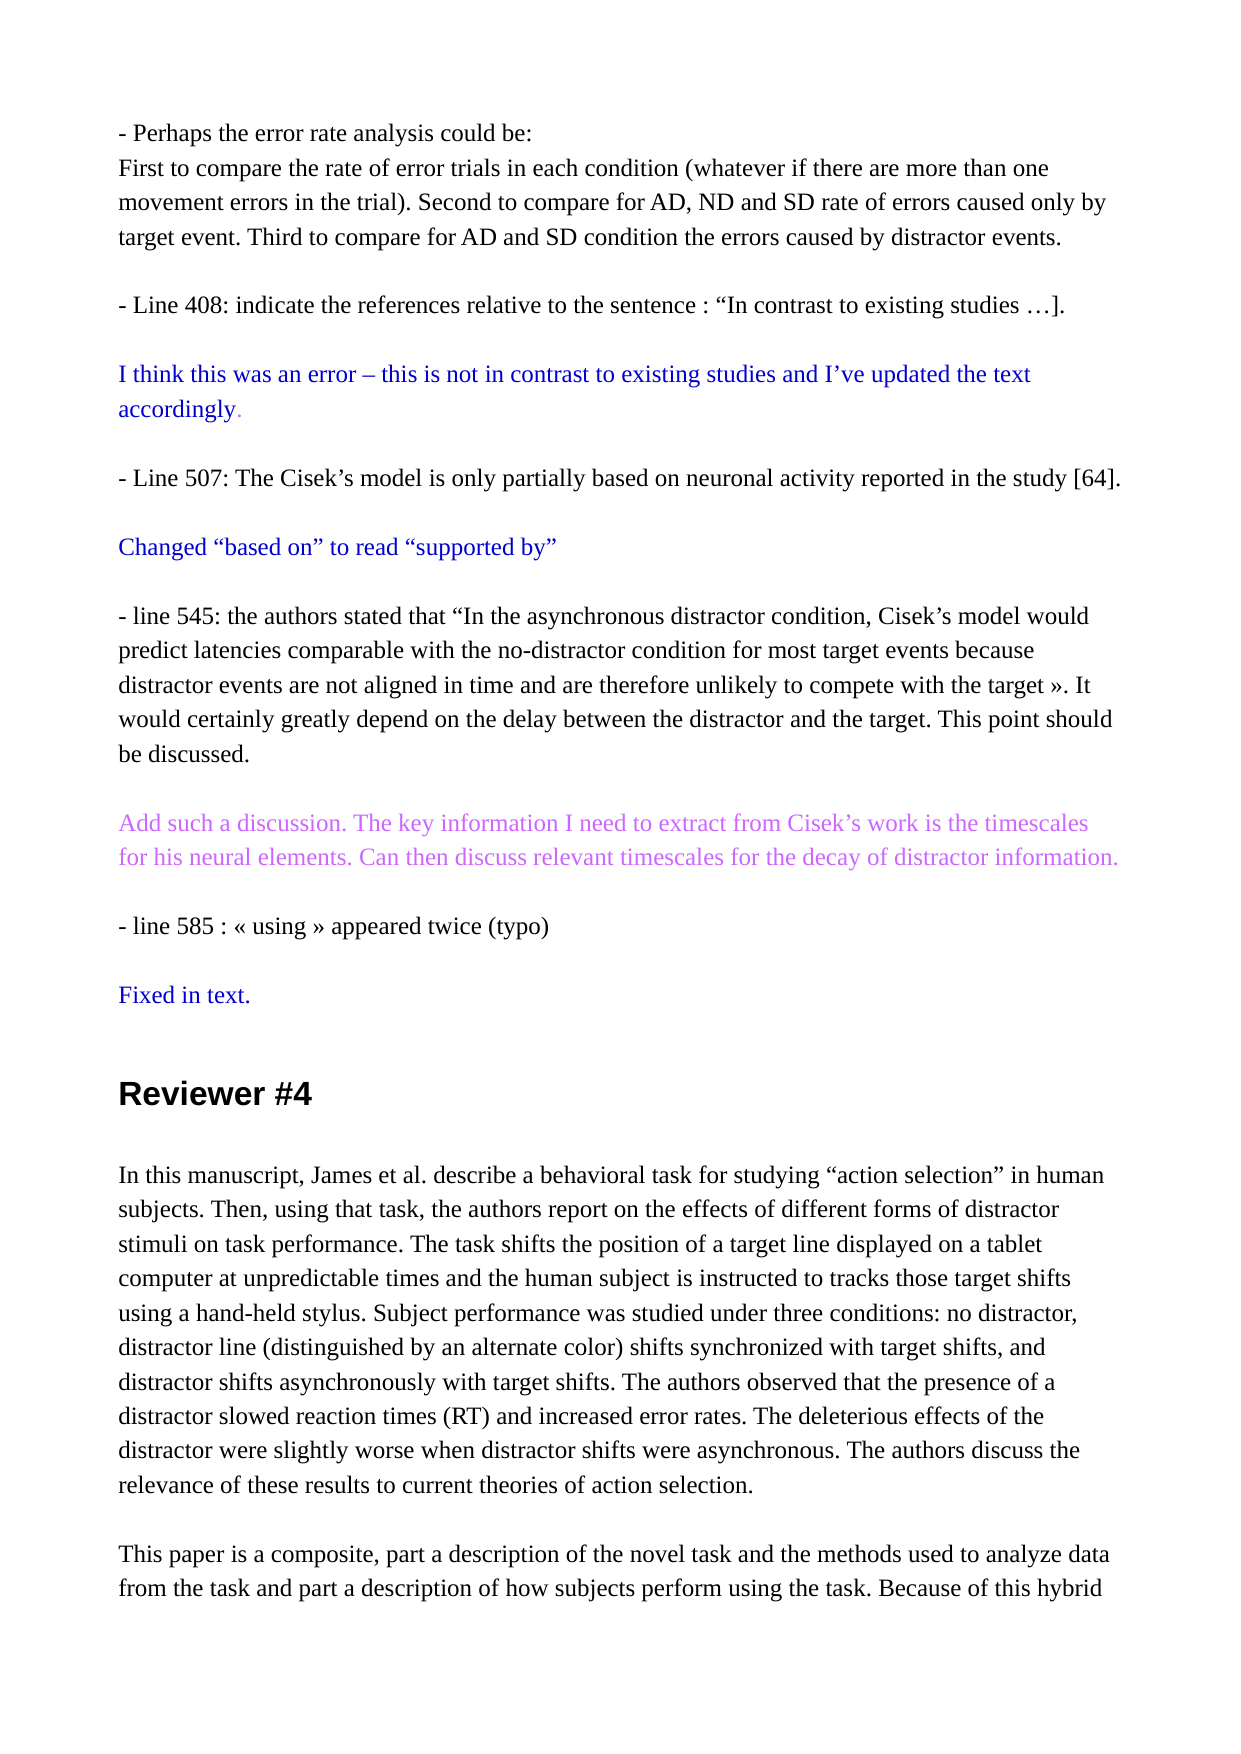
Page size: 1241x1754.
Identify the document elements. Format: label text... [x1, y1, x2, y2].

subtitle Reviewer #4 [118, 1035, 1122, 1113]
text - line 545: the authors stated that “In the asynchronous distractor condition, Cisek’s model would predict latencies comparable with the no-distractor condition for most target events because distractor events are not aligned in time and are therefore unlikely to compete with the target ». It would certainly greatly depend on the delay between the distractor and the target. This point should be discussed. [118, 601, 1122, 767]
text I think this was an error – this is not in contrast to existing studies and I’ve updated the text accordingly. [118, 359, 1122, 423]
text - Perhaps the error rate analysis could be: First to compare the rate of error trials in each condition (whatever if there are more than one movement errors in the trial). Second to compare for AD, ND and SD rate of errors caused only by target event. Third to compare for AD and SD condition the errors caused by distractor events. - Line 408: indicate the references relative to the sentence : “In contrast to existing studies …]. [118, 118, 1122, 319]
text - Line 507: The Cisek’s model is only partially based on neuronal activity reported in the study [64]. [118, 463, 1122, 492]
text Changed “based on” to read “supported by” [118, 532, 1122, 561]
text Fixed in text. [118, 980, 1122, 1009]
text In this manuscript, James et al. describe a behavioral task for studying “action selection” in human subjects. Then, using that task, the authors report on the effects of different forms of distractor stimuli on task performance. The task shifts the position of a target line displayed on a tablet computer at unpredictable times and the human subject is instructed to tracks those target shifts using a hand-held stylus. Subject performance was studied under three conditions: no distractor, distractor line (distinguished by an alternate color) shifts synchronized with target shifts, and distractor shifts asynchronously with target shifts. The authors observed that the presence of a distractor slowed reaction times (RT) and increased error rates. The deleterious effects of the distractor were slightly worse when distractor shifts were asynchronous. The authors discuss the relevance of these results to current theories of action selection. This paper is a composite, part a description of the novel task and the methods used to analyze data from the task and part a description of how subjects perform using the task. Because of this hybrid [118, 1160, 1122, 1602]
text Add such a discussion. The key information I need to extract from Cisek’s work is the timescales for his neural elements. Can then discuss relevant timescales for the decay of distractor information. - line 585 : « using » appeared twice (typo) [118, 808, 1122, 940]
